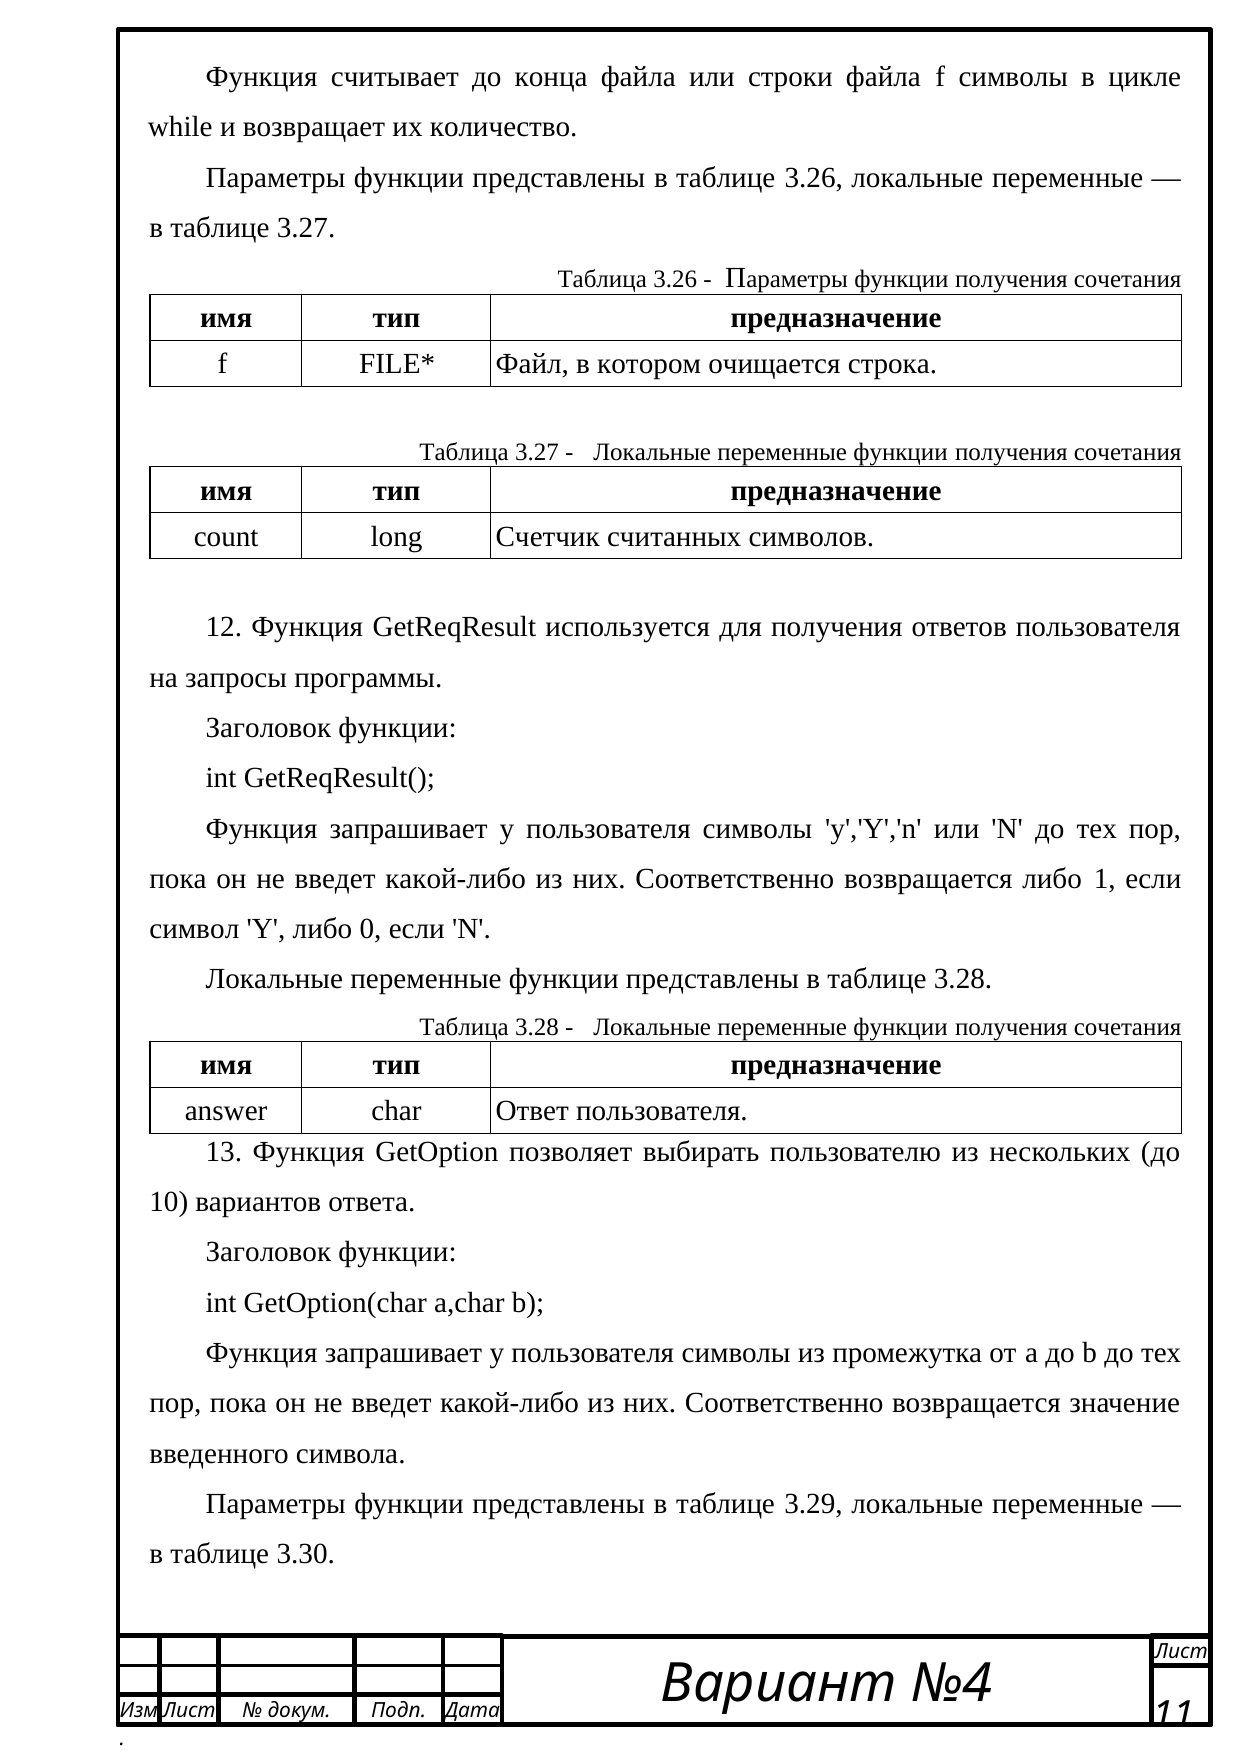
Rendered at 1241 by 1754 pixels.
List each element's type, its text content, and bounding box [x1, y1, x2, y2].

text int GetReqResult(); [149, 760, 1181, 794]
table_cell answer [151, 1088, 301, 1133]
table_cell Файл, в котором очищается строка. [491, 341, 1181, 386]
text 12. Функция GetReqResult используется для получения ответов пользователя на запросы программы. [149, 609, 1181, 693]
table_header предназначение [491, 295, 1181, 340]
table_header предназначение [491, 467, 1181, 512]
table_cell char [302, 1088, 490, 1133]
text Таблица 3.27 - Локальные переменные функции получения сочетания [148, 437, 1181, 466]
table_cell count [151, 513, 301, 558]
text Функция запрашивает у пользователя символы из промежутка от a до b до тех пор, пока он не введет какой-либо из них. Соответственно возвращается значение введенного символа. [149, 1335, 1181, 1469]
table_cell Счетчик считанных символов. [491, 513, 1181, 558]
text Параметры функции представлены в таблице 3.26, локальные переменные — в таблице 3.27. [149, 160, 1181, 243]
text Таблица 3.28 - Локальные переменные функции получения сочетания [148, 1012, 1181, 1041]
text int GetOption(char a,char b); [149, 1285, 1181, 1318]
text Заголовок функции: [148, 1234, 1181, 1268]
table_cell long [302, 513, 490, 558]
text 13. Функция GetOption позволяет выбирать пользователю из нескольких (до 10) вариантов ответа. [149, 1134, 1181, 1218]
table_header имя [151, 295, 301, 340]
text Локальные переменные функции представлены в таблице 3.28. [149, 962, 1181, 995]
table_header тип [302, 467, 490, 512]
text Функция запрашивает у пользователя символы 'y','Y','n' или 'N' до тех пор, пока он не введет какой-либо из них. Соответственно возвращается либо 1, если символ 'Y', либо 0, если 'N'. [149, 811, 1181, 945]
table_header тип [302, 1042, 490, 1087]
table_cell f [151, 341, 301, 386]
text Таблица 3.26 - Параметры функции получения сочетания [148, 260, 1181, 294]
text Параметры функции представлены в таблице 3.29, локальные переменные — в таблице 3.30. [149, 1486, 1181, 1570]
table_cell Ответ пользователя. [491, 1088, 1181, 1133]
text Заголовок функции: [148, 710, 1181, 744]
text Функция считывает до конца файла или строки файла f символы в цикле while и возвращает их количество. [148, 59, 1181, 143]
table_header предназначение [491, 1042, 1181, 1087]
table_header имя [151, 467, 301, 512]
table_cell FILE* [302, 341, 490, 386]
table_header тип [302, 295, 490, 340]
table_header имя [151, 1042, 301, 1087]
